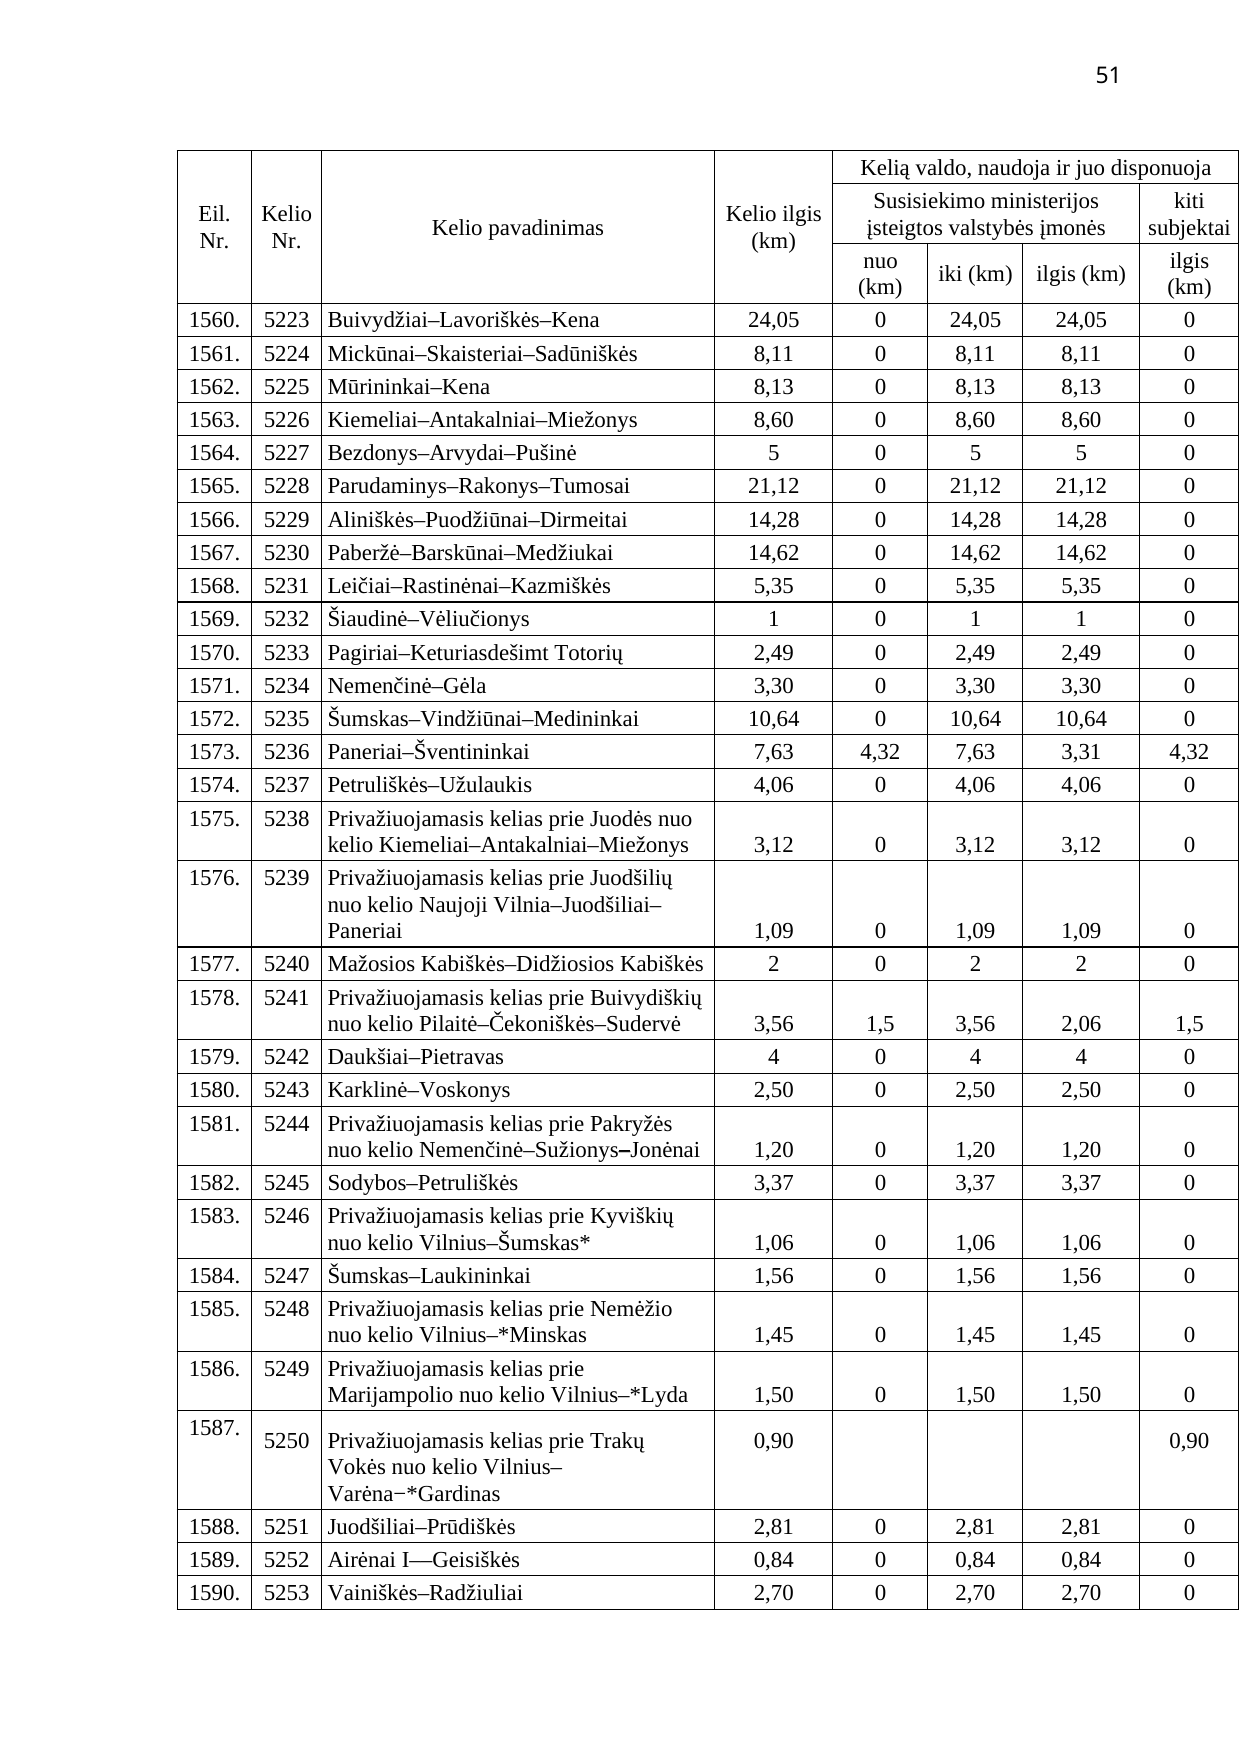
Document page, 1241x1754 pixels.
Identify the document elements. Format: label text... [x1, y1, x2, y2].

table_cell 5243 [252, 1074, 321, 1106]
table_cell 1,50 [715, 1352, 832, 1410]
table_cell Privažiuojamasis kelias prie Juodšilių nuo kelio Naujoji Vilnia–Juodšiliai–Paneriai [322, 861, 714, 946]
table_cell 1,56 [928, 1259, 1022, 1291]
table_cell 0 [1140, 1200, 1238, 1258]
table_cell Privažiuojamasis kelias prie Kyviškių nuo kelio Vilnius–Šumskas* [322, 1200, 714, 1258]
table_cell Bezdonys–Arvydai–Pušinė [322, 436, 714, 468]
table_header Kelią valdo, naudoja ir juo disponuoja [833, 151, 1238, 183]
table_cell 3,31 [1023, 735, 1139, 768]
table_cell 0 [833, 436, 927, 468]
table_cell nuo (km) [833, 244, 927, 302]
table_cell 0 [1140, 1040, 1238, 1072]
table_cell iki (km) [928, 244, 1022, 302]
table_cell 0 [1140, 1074, 1238, 1106]
table_cell 14,28 [1023, 503, 1139, 535]
table_cell 1,50 [1023, 1352, 1139, 1410]
table_cell 1,06 [928, 1200, 1022, 1258]
table_cell 8,11 [715, 337, 832, 369]
table_cell 1577. [178, 948, 251, 979]
table_cell 1588. [178, 1510, 251, 1542]
table_cell 1576. [178, 861, 251, 946]
table_cell 8,13 [928, 370, 1022, 402]
table_cell Airėnai I––Geisiškės [322, 1543, 714, 1575]
table_cell 0 [833, 1040, 927, 1072]
table_cell 1 [928, 603, 1022, 635]
table_cell 0 [1140, 536, 1238, 568]
table_cell 5245 [252, 1166, 321, 1198]
table_cell 0 [833, 769, 927, 801]
table_cell 0 [833, 669, 927, 701]
table_cell 0 [833, 337, 927, 369]
table_cell Šiaudinė–Vėliučionys [322, 603, 714, 635]
table_cell 5,35 [1023, 569, 1139, 601]
table_cell 5244 [252, 1107, 321, 1165]
table_cell 0 [833, 1259, 927, 1291]
table_cell 2,81 [715, 1510, 832, 1542]
table_cell 4,32 [833, 735, 927, 768]
table_cell 5,35 [715, 569, 832, 601]
table_cell Šumskas–Vindžiūnai–Medininkai [322, 702, 714, 734]
table_cell 7,63 [928, 735, 1022, 768]
table_cell 1567. [178, 536, 251, 568]
table_cell Privažiuojamasis kelias prie Marijampolio nuo kelio Vilnius–*Lyda [322, 1352, 714, 1410]
table_cell 3,37 [715, 1166, 832, 1198]
table_cell Vainiškės–Radžiuliai [322, 1576, 714, 1608]
table_cell 1569. [178, 603, 251, 635]
table_cell 0 [1140, 802, 1238, 860]
table_cell 5246 [252, 1200, 321, 1258]
table_cell 0 [833, 636, 927, 668]
table_cell 1,20 [928, 1107, 1022, 1165]
table_cell 0 [1140, 337, 1238, 369]
table_cell Privažiuojamasis kelias prie Pakryžės nuo kelio Nemenčinė–Sužionys–Jonėnai [322, 1107, 714, 1165]
table_cell 2 [1023, 948, 1139, 979]
table_cell 2,81 [928, 1510, 1022, 1542]
table_cell [928, 1411, 1022, 1509]
table_cell 1,5 [833, 981, 927, 1039]
table_cell 8,60 [1023, 403, 1139, 435]
table_cell 3,56 [715, 981, 832, 1039]
table_cell 1561. [178, 337, 251, 369]
table_cell ilgis (km) [1023, 244, 1139, 302]
table_cell 0 [833, 1107, 927, 1165]
table_cell 1,50 [928, 1352, 1022, 1410]
table_cell 8,60 [928, 403, 1022, 435]
table_cell 2,06 [1023, 981, 1139, 1039]
table_cell 0 [1140, 503, 1238, 535]
table_cell 1578. [178, 981, 251, 1039]
table_cell 7,63 [715, 735, 832, 768]
table_cell 14,62 [715, 536, 832, 568]
table_cell 24,05 [928, 304, 1022, 336]
table_cell 8,60 [715, 403, 832, 435]
table_cell Pagiriai–Keturiasdešimt Totorių [322, 636, 714, 668]
table_cell Parudaminys–Rakonys–Tumosai [322, 470, 714, 502]
table_cell [1023, 1411, 1139, 1509]
table_cell 1585. [178, 1292, 251, 1351]
table_cell 2,70 [1023, 1576, 1139, 1608]
table_cell 0 [1140, 370, 1238, 402]
table_cell 0 [1140, 1543, 1238, 1575]
table_cell 2,70 [715, 1576, 832, 1608]
table_cell 1590. [178, 1576, 251, 1608]
table_cell Mažosios Kabiškės–Didžiosios Kabiškės [322, 948, 714, 979]
table_cell 14,62 [928, 536, 1022, 568]
table_cell Nemenčinė–Gėla [322, 669, 714, 701]
table_cell 5 [928, 436, 1022, 468]
table_cell 0,84 [928, 1543, 1022, 1575]
table_cell 0 [833, 536, 927, 568]
table_cell 2,50 [1023, 1074, 1139, 1106]
table_cell 3,37 [1023, 1166, 1139, 1198]
table_cell 2,70 [928, 1576, 1022, 1608]
table_cell 4,06 [715, 769, 832, 801]
table_cell 1,20 [715, 1107, 832, 1165]
table_cell 2,50 [928, 1074, 1022, 1106]
table_cell 2 [715, 948, 832, 979]
table_cell 0 [833, 802, 927, 860]
table_cell 1573. [178, 735, 251, 768]
table_cell 0 [1140, 769, 1238, 801]
table_cell 1562. [178, 370, 251, 402]
table_cell 3,12 [715, 802, 832, 860]
table_cell 1,20 [1023, 1107, 1139, 1165]
table_cell 4 [928, 1040, 1022, 1072]
table_cell 0 [833, 1352, 927, 1410]
table_cell Paneriai–Šventininkai [322, 735, 714, 768]
table_cell 4 [1023, 1040, 1139, 1072]
table_cell Mūrininkai–Kena [322, 370, 714, 402]
table_cell 5242 [252, 1040, 321, 1072]
table_cell 1589. [178, 1543, 251, 1575]
table_cell 0 [833, 503, 927, 535]
table_cell 5233 [252, 636, 321, 668]
table_cell 21,12 [715, 470, 832, 502]
table_cell 4,32 [1140, 735, 1238, 768]
table_cell 4,06 [928, 769, 1022, 801]
table_cell 1574. [178, 769, 251, 801]
table_cell 1571. [178, 669, 251, 701]
table_cell 1,09 [1023, 861, 1139, 946]
table_cell 0 [833, 1510, 927, 1542]
table_cell kiti subjektai [1140, 184, 1238, 243]
table_cell 1,56 [715, 1259, 832, 1291]
table_cell 5232 [252, 603, 321, 635]
table_cell 5,35 [928, 569, 1022, 601]
table_cell 1,09 [715, 861, 832, 946]
table_cell 1 [1023, 603, 1139, 635]
table_cell 5252 [252, 1543, 321, 1575]
table_cell 0 [1140, 470, 1238, 502]
table_cell 8,13 [715, 370, 832, 402]
table_cell 1566. [178, 503, 251, 535]
table_cell 0 [1140, 1107, 1238, 1165]
table_cell 5240 [252, 948, 321, 979]
table_cell 0 [1140, 1352, 1238, 1410]
table_cell 5231 [252, 569, 321, 601]
table_cell 3,12 [928, 802, 1022, 860]
table_cell 0 [833, 1576, 927, 1608]
table_cell 1 [715, 603, 832, 635]
table_cell Buivydžiai–Lavoriškės–Kena [322, 304, 714, 336]
table_cell 5235 [252, 702, 321, 734]
table_cell 3,37 [928, 1166, 1022, 1198]
table_cell 14,62 [1023, 536, 1139, 568]
table_cell 21,12 [1023, 470, 1139, 502]
table_cell 10,64 [928, 702, 1022, 734]
table_cell 5234 [252, 669, 321, 701]
table_cell 0 [1140, 1576, 1238, 1608]
table_cell Mickūnai–Skaisteriai–Sadūniškės [322, 337, 714, 369]
table_cell 14,28 [715, 503, 832, 535]
table_cell 1583. [178, 1200, 251, 1258]
table_cell Privažiuojamasis kelias prie Trakų Vokės nuo kelio Vilnius–Varėna−*Gardinas [322, 1411, 714, 1509]
table_cell 0,84 [715, 1543, 832, 1575]
table_cell 0 [833, 403, 927, 435]
table_header Kelio pavadinimas [322, 151, 714, 302]
table_cell 5230 [252, 536, 321, 568]
table_cell 5227 [252, 436, 321, 468]
table_cell 5224 [252, 337, 321, 369]
table_cell 2,49 [928, 636, 1022, 668]
table_cell Kiemeliai–Antakalniai–Miežonys [322, 403, 714, 435]
table_cell 0 [833, 1200, 927, 1258]
table_cell 0 [833, 1292, 927, 1351]
table_cell Daukšiai–Pietravas [322, 1040, 714, 1072]
table_cell 1565. [178, 470, 251, 502]
table_cell 0 [1140, 569, 1238, 601]
table_header Kelio ilgis (km) [715, 151, 832, 302]
table_cell 5225 [252, 370, 321, 402]
table_cell Privažiuojamasis kelias prie Juodės nuo kelio Kiemeliai–Antakalniai–Miežonys [322, 802, 714, 860]
table_cell 0 [1140, 1259, 1238, 1291]
table_cell 1575. [178, 802, 251, 860]
table_cell 1586. [178, 1352, 251, 1410]
table_cell 4 [715, 1040, 832, 1072]
table_cell 1,06 [715, 1200, 832, 1258]
table_cell 0 [1140, 702, 1238, 734]
table_cell 1582. [178, 1166, 251, 1198]
table_cell Susisiekimo ministerijos įsteigtos valstybės įmonės [833, 184, 1139, 243]
table_cell 5236 [252, 735, 321, 768]
table_cell 0 [833, 304, 927, 336]
table_cell 0 [1140, 1166, 1238, 1198]
table_cell 0 [1140, 436, 1238, 468]
table_cell 0 [1140, 948, 1238, 979]
table_cell 1587. [178, 1411, 251, 1509]
table_cell 0 [1140, 1292, 1238, 1351]
table_cell 10,64 [715, 702, 832, 734]
table_cell Privažiuojamasis kelias prie Nemėžio nuo kelio Vilnius–*Minskas [322, 1292, 714, 1351]
table_cell 0 [833, 702, 927, 734]
table_cell 0 [1140, 669, 1238, 701]
table_cell 1563. [178, 403, 251, 435]
table_cell Petruliškės–Užulaukis [322, 769, 714, 801]
table_cell 5248 [252, 1292, 321, 1351]
table_cell 1,45 [928, 1292, 1022, 1351]
table_cell 8,11 [928, 337, 1022, 369]
table_cell Privažiuojamasis kelias prie Buivydiškių nuo kelio Pilaitė–Čekoniškės–Sudervė [322, 981, 714, 1039]
table_cell Sodybos–Petruliškės [322, 1166, 714, 1198]
table_cell 3,30 [1023, 669, 1139, 701]
table_cell 5223 [252, 304, 321, 336]
table_cell 5237 [252, 769, 321, 801]
table_cell 1560. [178, 304, 251, 336]
table_cell 0 [1140, 636, 1238, 668]
table_cell 8,13 [1023, 370, 1139, 402]
table_cell 0 [1140, 603, 1238, 635]
table_cell 5253 [252, 1576, 321, 1608]
table_cell 3,12 [1023, 802, 1139, 860]
table_cell 1,45 [1023, 1292, 1139, 1351]
table_cell 5239 [252, 861, 321, 946]
table_cell 0 [833, 603, 927, 635]
table_cell 24,05 [715, 304, 832, 336]
table_cell 8,11 [1023, 337, 1139, 369]
table_cell 0,90 [715, 1411, 832, 1509]
table_cell 3,30 [928, 669, 1022, 701]
table_cell 4,06 [1023, 769, 1139, 801]
table_cell 5226 [252, 403, 321, 435]
table_cell Aliniškės–Puodžiūnai–Dirmeitai [322, 503, 714, 535]
table_cell 1,45 [715, 1292, 832, 1351]
table_cell 5228 [252, 470, 321, 502]
table_cell 0 [833, 569, 927, 601]
table_cell 21,12 [928, 470, 1022, 502]
table_cell 1568. [178, 569, 251, 601]
table_cell 0 [1140, 403, 1238, 435]
table_cell Šumskas–Laukininkai [322, 1259, 714, 1291]
table_cell 0,90 [1140, 1411, 1238, 1509]
table_cell 2,49 [715, 636, 832, 668]
table_cell 0 [833, 948, 927, 979]
table_cell 0 [833, 1074, 927, 1106]
table_cell 0 [833, 1543, 927, 1575]
table_cell Karklinė–Voskonys [322, 1074, 714, 1106]
table_cell 0 [1140, 304, 1238, 336]
table_cell 1,09 [928, 861, 1022, 946]
table_cell 1580. [178, 1074, 251, 1106]
table_cell 5241 [252, 981, 321, 1039]
table_cell 3,56 [928, 981, 1022, 1039]
table_cell 0 [1140, 861, 1238, 946]
table_cell 5229 [252, 503, 321, 535]
table_cell 24,05 [1023, 304, 1139, 336]
table_cell 0 [833, 861, 927, 946]
table_cell 5 [1023, 436, 1139, 468]
table_cell 1,56 [1023, 1259, 1139, 1291]
table_cell 0 [833, 370, 927, 402]
table_cell 5250 [252, 1411, 321, 1509]
table_cell 1564. [178, 436, 251, 468]
table_cell Juodšiliai–Prūdiškės [322, 1510, 714, 1542]
table_cell 5238 [252, 802, 321, 860]
table_cell 1,06 [1023, 1200, 1139, 1258]
table_cell 1570. [178, 636, 251, 668]
table_cell 10,64 [1023, 702, 1139, 734]
table_cell 2,81 [1023, 1510, 1139, 1542]
table_cell 0 [833, 1166, 927, 1198]
table_cell 0 [833, 470, 927, 502]
table_cell 3,30 [715, 669, 832, 701]
table_cell 2 [928, 948, 1022, 979]
table_cell Paberžė–Barskūnai–Medžiukai [322, 536, 714, 568]
table_cell 1581. [178, 1107, 251, 1165]
table_cell 2,50 [715, 1074, 832, 1106]
table_cell [833, 1411, 927, 1509]
table_cell 1,5 [1140, 981, 1238, 1039]
table_cell 0,84 [1023, 1543, 1139, 1575]
table_cell 5251 [252, 1510, 321, 1542]
table_cell 0 [1140, 1510, 1238, 1542]
table_cell Leičiai–Rastinėnai–Kazmiškės [322, 569, 714, 601]
table_cell 14,28 [928, 503, 1022, 535]
table_cell 5 [715, 436, 832, 468]
table_cell 1579. [178, 1040, 251, 1072]
table_header Eil. Nr. [178, 151, 251, 302]
table_cell 1572. [178, 702, 251, 734]
table_cell 1584. [178, 1259, 251, 1291]
table_cell 2,49 [1023, 636, 1139, 668]
table_cell 5247 [252, 1259, 321, 1291]
table_cell ilgis (km) [1140, 244, 1238, 302]
table_header Kelio Nr. [252, 151, 321, 302]
table_cell 5249 [252, 1352, 321, 1410]
